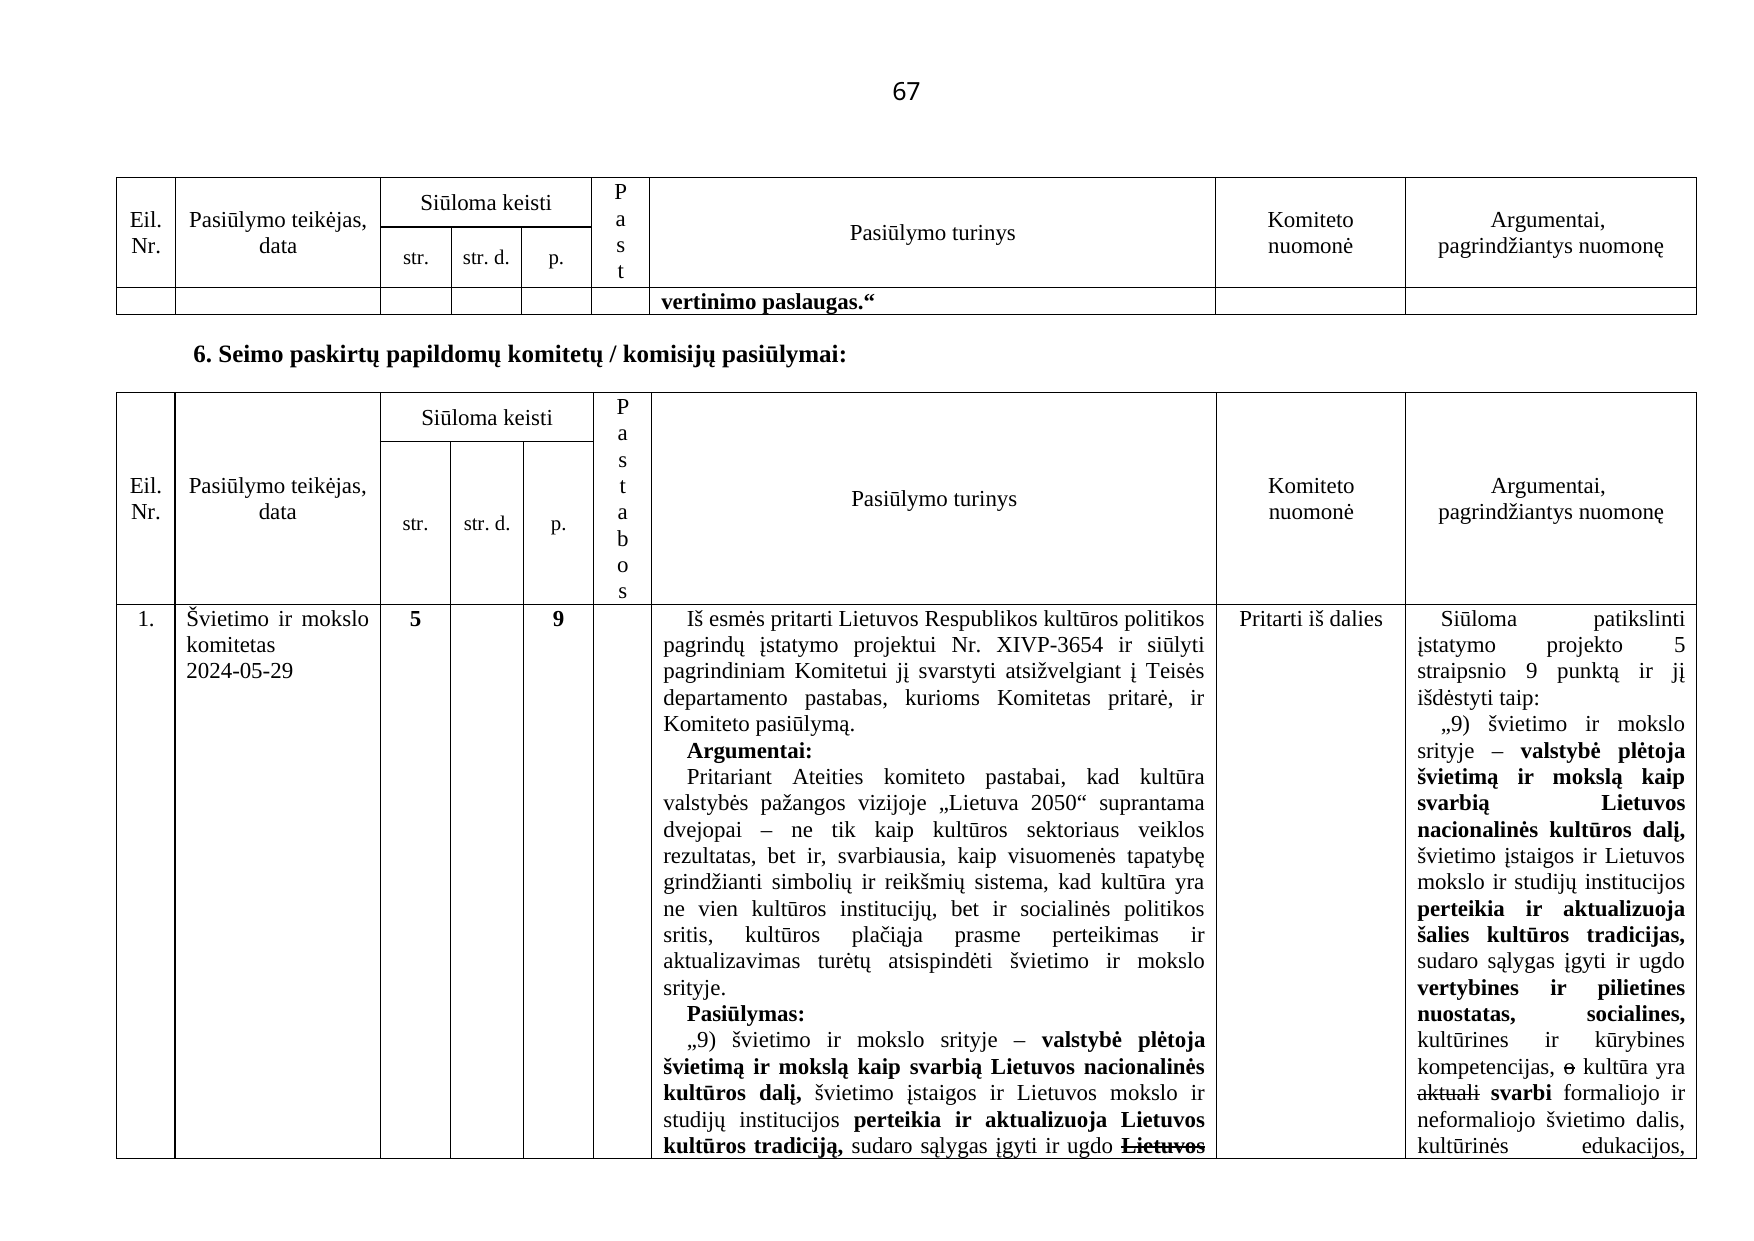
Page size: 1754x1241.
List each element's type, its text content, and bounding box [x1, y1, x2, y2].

table_cell 1. [117, 605, 174, 1158]
table_cell [176, 288, 380, 314]
table_header Eil. Nr. [117, 178, 175, 287]
table_cell [1406, 288, 1696, 314]
table_header Pastabos [594, 393, 651, 604]
table_cell N [592, 288, 649, 314]
table_header Pastabos [592, 178, 649, 287]
table_cell [452, 288, 521, 314]
table_cell Siūloma patikslinti įstatymo projekto 5 straipsnio 9 punktą ir jį išdėstyti taip: „9) švietimo ir mokslo srityje – valstybė plėtoja švietimą ir mokslą kaip svarbią Lietuvos nacionalinės kultūros dalį, švietimo įstaigos ir Lietuvos mokslo ir studijų institucijos perteikia ir aktualizuoja šalies kultūros tradicijas, sudaro sąlygas įgyti ir ugdo vertybines ir pilietines nuostatas, socialines, kultūrines ir kūrybines kompetencijas, o kultūra yra aktuali svarbi formaliojo ir neformaliojo švietimo dalis, kultūrinės edukacijos, [1406, 605, 1696, 1158]
table_header Eil. Nr. [117, 393, 174, 604]
table_cell str. d. [451, 442, 523, 604]
table_header Argumentai, pagrindžiantys nuomonę [1406, 178, 1696, 287]
table_header Pasiūlymo teikėjas, data [176, 178, 380, 287]
table_cell str. [381, 442, 450, 604]
table_cell [451, 605, 523, 1158]
table_cell Švietimo ir mokslo komitetas 2024-05-29 [176, 605, 380, 1158]
table_cell str. [381, 228, 451, 287]
table_cell str. d. [452, 228, 521, 287]
table_header Komiteto nuomonė [1217, 393, 1405, 604]
table_header Argumentai, pagrindžiantys nuomonę [1406, 393, 1696, 604]
subtitle 6. Seimo paskirtų papildomų komitetų / komisijų pasiūlymai: [118, 339, 1695, 368]
table_cell vertinimo paslaugas.“ [650, 288, 1215, 314]
table_cell p. [524, 442, 593, 604]
table_cell [117, 288, 175, 314]
table_header Komiteto nuomonė [1216, 178, 1405, 287]
table_cell [1216, 288, 1405, 314]
table_cell [381, 288, 451, 314]
table_header Pasiūlymo turinys [652, 393, 1216, 604]
table_cell 5 [381, 605, 450, 1158]
table_header Pasiūlymo turinys [650, 178, 1215, 287]
table_cell Pritarti iš dalies [1217, 605, 1405, 1158]
table_header Siūloma keisti [381, 393, 593, 441]
table_cell [594, 605, 651, 1158]
table_cell Iš esmės pritarti Lietuvos Respublikos kultūros politikos pagrindų įstatymo projektui Nr. XIVP-3654 ir siūlyti pagrindiniam Komitetui jį svarstyti atsižvelgiant į Teisės departamento pastabas, kurioms Komitetas pritarė, ir Komiteto pasiūlymą. Argumentai: Pritariant Ateities komiteto pastabai, kad kultūra valstybės pažangos vizijoje „Lietuva 2050“ suprantama dvejopai – ne tik kaip kultūros sektoriaus veiklos rezultatas, bet ir, svarbiausia, kaip visuomenės tapatybę grindžianti simbolių ir reikšmių sistema, kad kultūra yra ne vien kultūros institucijų, bet ir socialinės politikos sritis, kultūros plačiąja prasme perteikimas ir aktualizavimas turėtų atsispindėti švietimo ir mokslo srityje. Pasiūlymas: „9) švietimo ir mokslo srityje – valstybė plėtoja švietimą ir mokslą kaip svarbią Lietuvos nacionalinės kultūros dalį, švietimo įstaigos ir Lietuvos mokslo ir studijų institucijos perteikia ir aktualizuoja Lietuvos kultūros tradiciją, sudaro sąlygas įgyti ir ugdo Lietuvos [652, 605, 1216, 1158]
table_cell p. [522, 228, 591, 287]
table_header Pasiūlymo teikėjas, data [176, 393, 380, 604]
table_header Siūloma keisti [381, 178, 591, 226]
table_cell [522, 288, 591, 314]
table_cell 9 [524, 605, 593, 1158]
